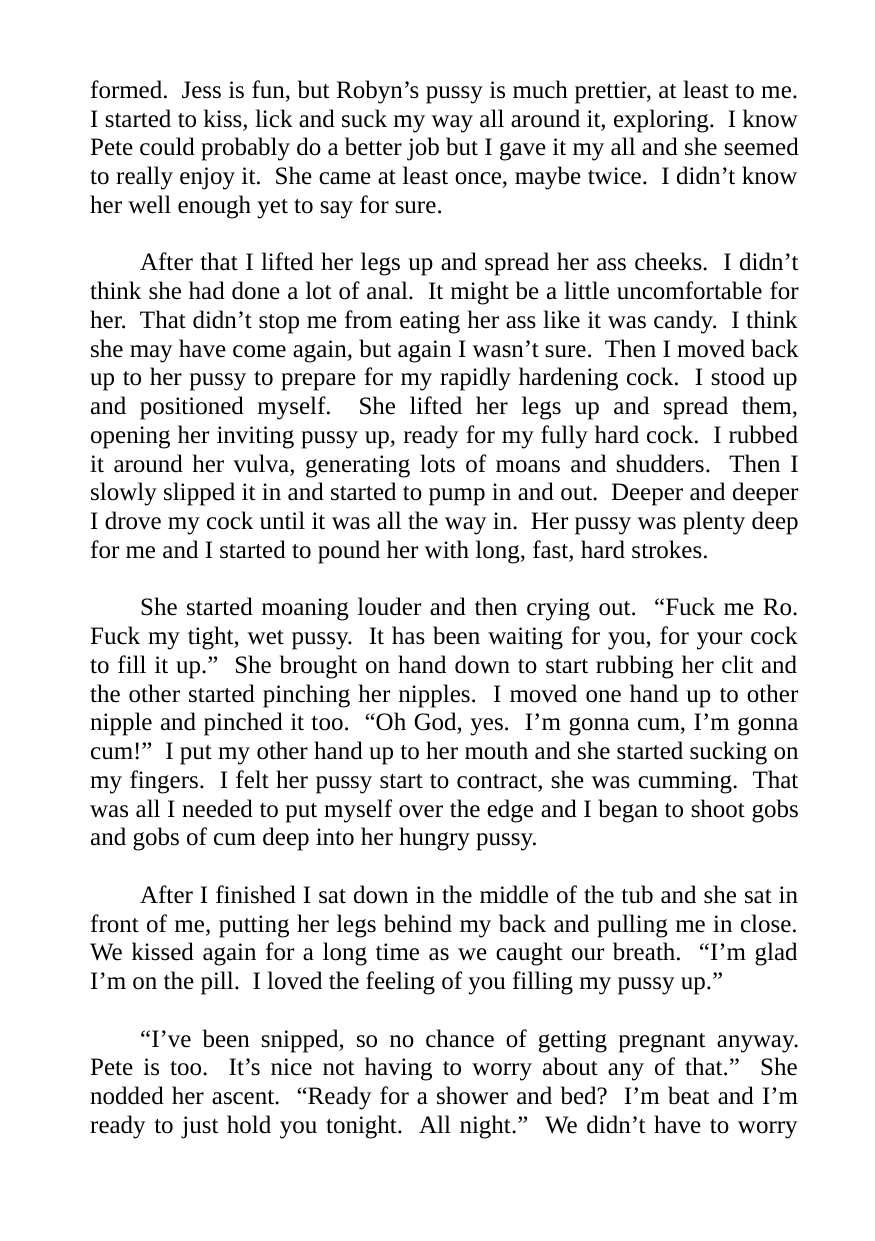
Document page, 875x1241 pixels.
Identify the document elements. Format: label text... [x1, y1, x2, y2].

text “I’ve been snipped, so no chance of getting pregnant anyway. Pete is too. It’s nice not having to worry about any of that.” She nodded her ascent. “Ready for a shower and bed? I’m beat and I’m ready to just hold you tonight. All night.” We didn’t have to worry [90, 1024, 799, 1139]
text After I finished I sat down in the middle of the tub and she sat in front of me, putting her legs behind my back and pulling me in close. We kissed again for a long time as we caught our breath. “I’m glad I’m on the pill. I loved the feeling of you filling my pussy up.” [90, 880, 799, 995]
text After that I lifted her legs up and spread her ass cheeks. I didn’t think she had done a lot of anal. It might be a little uncomfortable for her. That didn’t stop me from eating her ass like it was candy. I think she may have come again, but again I wasn’t sure. Then I moved back up to her pussy to prepare for my rapidly hardening cock. I stood up and positioned myself. She lifted her legs up and spread them, opening her inviting pussy up, ready for my fully hard cock. I rubbed it around her vulva, generating lots of moans and shudders. Then I slowly slipped it in and started to pump in and out. Deeper and deeper I drove my cock until it was all the way in. Her pussy was plenty deep for me and I started to pound her with long, fast, hard strokes. [90, 247, 799, 564]
text She started moaning louder and then crying out. “Fuck me Ro. Fuck my tight, wet pussy. It has been waiting for you, for your cock to fill it up.” She brought on hand down to start rubbing her clit and the other started pinching her nipples. I moved one hand up to other nipple and pinched it too. “Oh God, yes. I’m gonna cum, I’m gonna cum!” I put my other hand up to her mouth and she started sucking on my fingers. I felt her pussy start to contract, she was cumming. That was all I needed to put myself over the edge and I began to shoot gobs and gobs of cum deep into her hungry pussy. [90, 592, 799, 851]
text formed. Jess is fun, but Robyn’s pussy is much prettier, at least to me. I started to kiss, lick and suck my way all around it, exploring. I know Pete could probably do a better job but I gave it my all and she seemed to really enjoy it. She came at least once, maybe twice. I didn’t know her well enough yet to say for sure. [90, 75, 799, 219]
